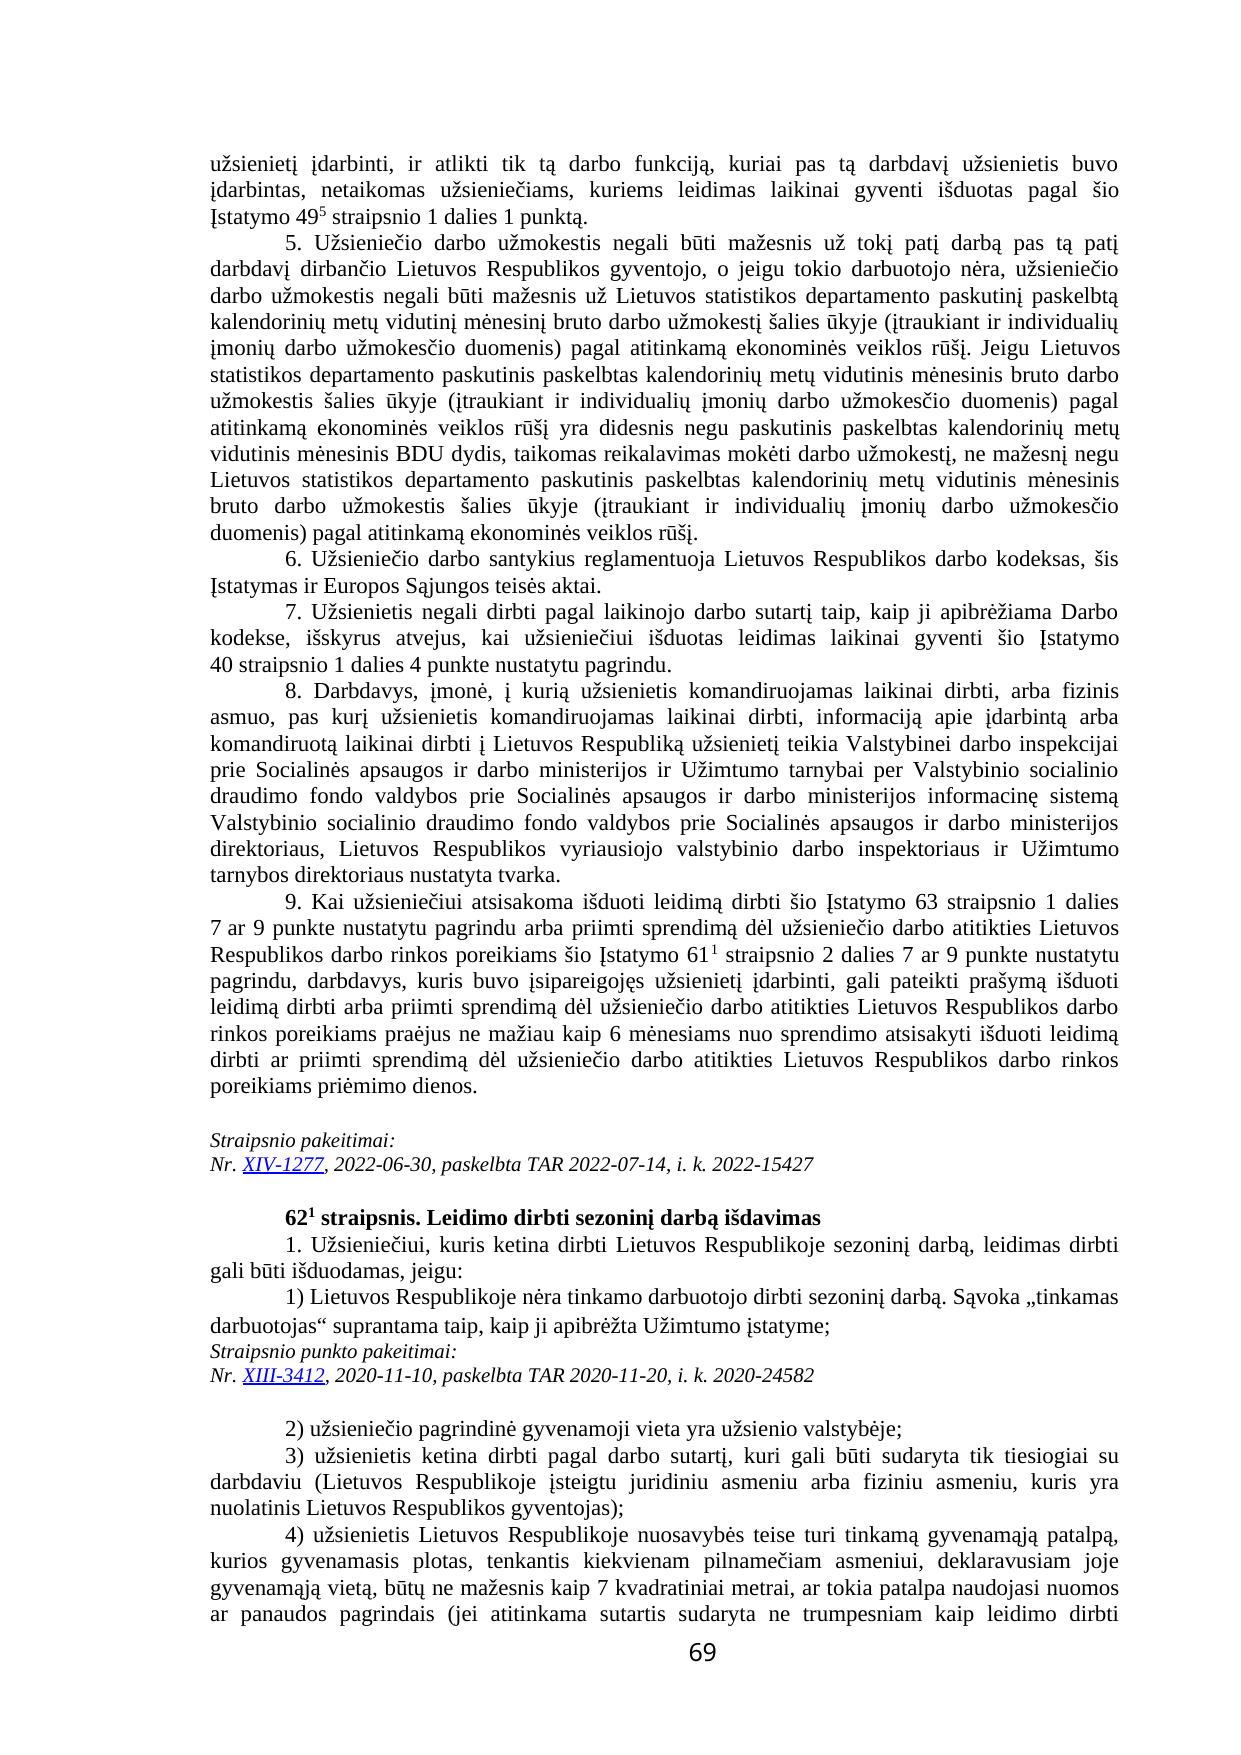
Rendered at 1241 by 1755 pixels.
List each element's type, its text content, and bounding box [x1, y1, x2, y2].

text Nr. XIV-1277, 2022-06-30, paskelbta TAR 2022-07-14, i. k. 2022-15427 [210, 1152, 1120, 1176]
text 6. Užsieniečio darbo santykius reglamentuoja Lietuvos Respublikos darbo kodeksas, šis Įstatymas ir Europos Sąjungos teisės aktai. [210, 545, 1120, 598]
text 1) Lietuvos Respublikoje nėra tinkamo darbuotojo dirbti sezoninį darbą. Sąvoka „tinkamas darbuotojas“ suprantama taip, kaip ji apibrėžta Užimtumo įstatyme; [210, 1283, 1120, 1338]
text 4) užsienietis Lietuvos Respublikoje nuosavybės teise turi tinkamą gyvenamąją patalpą, kurios gyvenamasis plotas, tenkantis kiekvienam pilnamečiam asmeniui, deklaravusiam joje gyvenamąją vietą, būtų ne mažesnis kaip 7 kvadratiniai metrai, ar tokia patalpa naudojasi nuomos ar panaudos pagrindais (jei atitinkama sutartis sudaryta ne trumpesniam kaip leidimo dirbti [210, 1521, 1120, 1626]
text 1. Užsieniečiui, kuris ketina dirbti Lietuvos Respublikoje sezoninį darbą, leidimas dirbti gali būti išduodamas, jeigu: [210, 1231, 1120, 1283]
text 9. Kai užsieniečiui atsisakoma išduoti leidimą dirbti šio Įstatymo 63 straipsnio 1 dalies 7 ar 9 punkte nustatytu pagrindu arba priimti sprendimą dėl užsieniečio darbo atitikties Lietuvos Respublikos darbo rinkos poreikiams šio Įstatymo 611 straipsnio 2 dalies 7 ar 9 punkte nustatytu pagrindu, darbdavys, kuris buvo įsipareigojęs užsienietį įdarbinti, gali pateikti prašymą išduoti leidimą dirbti arba priimti sprendimą dėl užsieniečio darbo atitikties Lietuvos Respublikos darbo rinkos poreikiams praėjus ne mažiau kaip 6 mėnesiams nuo sprendimo atsisakyti išduoti leidimą dirbti ar priimti sprendimą dėl užsieniečio darbo atitikties Lietuvos Respublikos darbo rinkos poreikiams priėmimo dienos. [210, 888, 1120, 1099]
text Nr. XIII-3412, 2020-11-10, paskelbta TAR 2020-11-20, i. k. 2020-24582 [210, 1363, 1120, 1387]
text 3) užsienietis ketina dirbti pagal darbo sutartį, kuri gali būti sudaryta tik tiesiogiai su darbdaviu (Lietuvos Respublikoje įsteigtu juridiniu asmeniu arba fiziniu asmeniu, kuris yra nuolatinis Lietuvos Respublikos gyventojas); [210, 1442, 1120, 1521]
text užsienietį įdarbinti, ir atlikti tik tą darbo funkciją, kuriai pas tą darbdavį užsienietis buvo įdarbintas, netaikomas užsieniečiams, kuriems leidimas laikinai gyventi išduotas pagal šio Įstatymo 495 straipsnio 1 dalies 1 punktą. [210, 150, 1120, 229]
text 7. Užsienietis negali dirbti pagal laikinojo darbo sutartį taip, kaip ji apibrėžiama Darbo kodekse, išskyrus atvejus, kai užsieniečiui išduotas leidimas laikinai gyventi šio Įstatymo 40 straipsnio 1 dalies 4 punkte nustatytu pagrindu. [210, 598, 1120, 677]
text 621 straipsnis. Leidimo dirbti sezoninį darbą išdavimas [210, 1204, 1120, 1231]
text Straipsnio punkto pakeitimai: [210, 1338, 1120, 1363]
text 2) užsieniečio pagrindinė gyvenamoji vieta yra užsienio valstybėje; [210, 1415, 1120, 1442]
text 8. Darbdavys, įmonė, į kurią užsienietis komandiruojamas laikinai dirbti, arba fizinis asmuo, pas kurį užsienietis komandiruojamas laikinai dirbti, informaciją apie įdarbintą arba komandiruotą laikinai dirbti į Lietuvos Respubliką užsienietį teikia Valstybinei darbo inspekcijai prie Socialinės apsaugos ir darbo ministerijos ir Užimtumo tarnybai per Valstybinio socialinio draudimo fondo valdybos prie Socialinės apsaugos ir darbo ministerijos informacinę sistemą Valstybinio socialinio draudimo fondo valdybos prie Socialinės apsaugos ir darbo ministerijos direktoriaus, Lietuvos Respublikos vyriausiojo valstybinio darbo inspektoriaus ir Užimtumo tarnybos direktoriaus nustatyta tvarka. [210, 677, 1120, 888]
text Straipsnio pakeitimai: [210, 1127, 1120, 1152]
text 5. Užsieniečio darbo užmokestis negali būti mažesnis už tokį patį darbą pas tą patį darbdavį dirbančio Lietuvos Respublikos gyventojo, o jeigu tokio darbuotojo nėra, užsieniečio darbo užmokestis negali būti mažesnis už Lietuvos statistikos departamento paskutinį paskelbtą kalendorinių metų vidutinį mėnesinį bruto darbo užmokestį šalies ūkyje (įtraukiant ir individualių įmonių darbo užmokesčio duomenis) pagal atitinkamą ekonominės veiklos rūšį. Jeigu Lietuvos statistikos departamento paskutinis paskelbtas kalendorinių metų vidutinis mėnesinis bruto darbo užmokestis šalies ūkyje (įtraukiant ir individualių įmonių darbo užmokesčio duomenis) pagal atitinkamą ekonominės veiklos rūšį yra didesnis negu paskutinis paskelbtas kalendorinių metų vidutinis mėnesinis BDU dydis, taikomas reikalavimas mokėti darbo užmokestį, ne mažesnį negu Lietuvos statistikos departamento paskutinis paskelbtas kalendorinių metų vidutinis mėnesinis bruto darbo užmokestis šalies ūkyje (įtraukiant ir individualių įmonių darbo užmokesčio duomenis) pagal atitinkamą ekonominės veiklos rūšį. [210, 229, 1120, 545]
